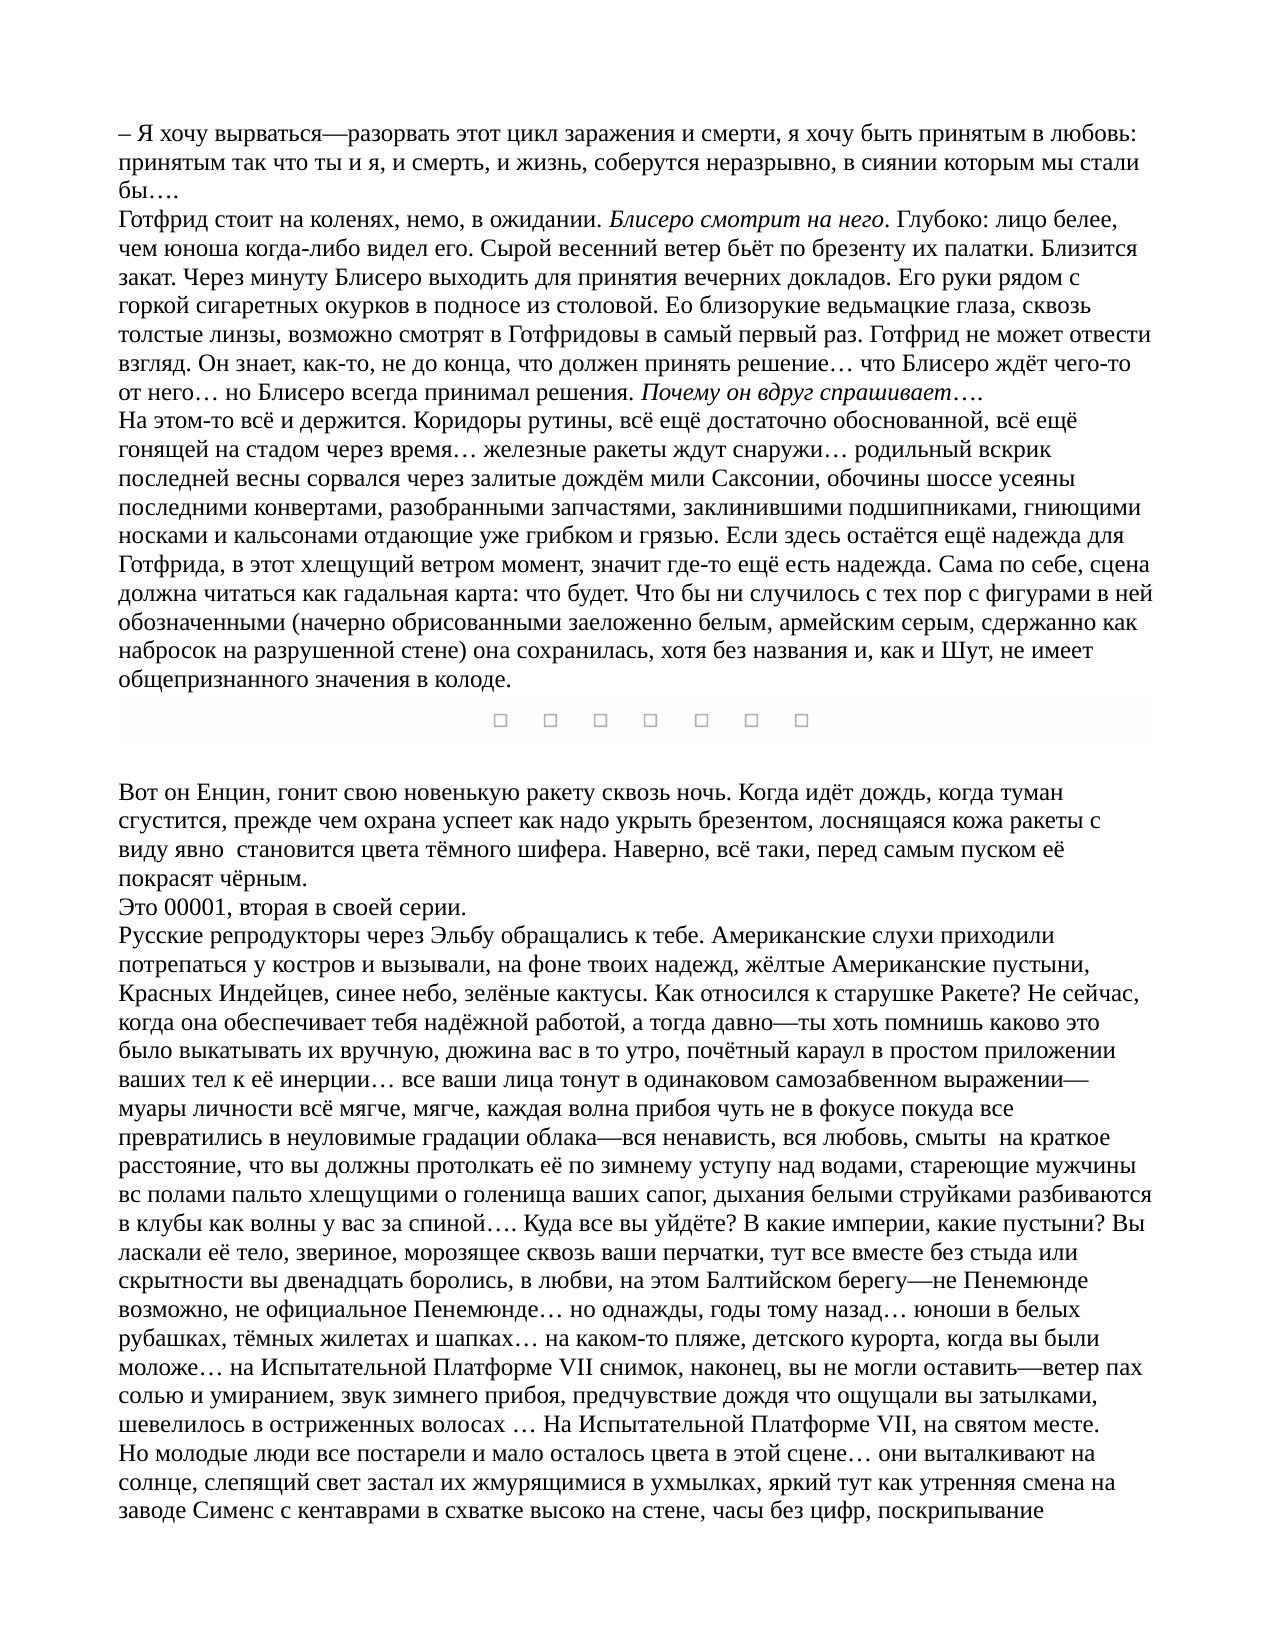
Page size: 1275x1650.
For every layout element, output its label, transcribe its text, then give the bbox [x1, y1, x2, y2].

text Но молодые люди все постарели и мало осталось цвета в этой сцене… они выталкивают на солнце, слепящий свет застал их жмурящимися в ухмылках, яркий тут как утренняя смена на заводе Сименс с кентаврами в схватке высоко на стене, часы без цифр, поскрипывание [118, 1438, 1157, 1524]
picture [118, 693, 1157, 748]
text Готфрид стоит на коленях, немо, в ожидании. Блисеро смотрит на него. Глубоко: лицо белее, чем юноша когда-либо видел его. Сырой весенний ветер бьёт по брезенту их палатки. Близится закат. Через минуту Блисеро выходить для принятия вечерних докладов. Его руки рядом с горкой сигаретных окурков в подносе из столовой. Ео близорукие ведьмацкие глаза, сквозь толстые линзы, возможно смотрят в Готфридовы в самый первый раз. Готфрид не может отвести взгляд. Он знает, как-то, не до конца, что должен принять решение… что Блисеро ждёт чего-то от него… но Блисеро всегда принимал решения. Почему он вдруг спрашивает…. [118, 204, 1157, 406]
text Вот он Енцин, гонит свою новенькую ракету сквозь ночь. Когда идёт дождь, когда туман сгустится, прежде чем охрана успеет как надо укрыть брезентом, лоснящаяся кожа ракеты с виду явно становится цвета тёмного шифера. Наверно, всё таки, перед самым пуском её покрасят чёрным. [118, 777, 1157, 892]
text Это 00001, вторая в своей серии. [118, 892, 1157, 921]
text На этом-то всё и держится. Коридоры рутины, всё ещё достаточно обоснованной, всё ещё гонящей на стадом через время… железные ракеты ждут снаружи… родильный вскрик последней весны сорвался через залитые дождём мили Саксонии, обочины шоссе усеяны последними конвертами, разобранными запчастями, заклинившими подшипниками, гниющими носками и кальсонами отдающие уже грибком и грязью. Если здесь остаётся ещё надежда для Готфрида, в этот хлещущий ветром момент, значит где-то ещё есть надежда. Сама по себе, сцена должна читаться как гадальная карта: что будет. Что бы ни случилось с тех пор с фигурами в ней обозначенными (начерно обрисованными заеложенно белым, армейским серым, сдержанно как набросок на разрушенной стене) она сохранилась, хотя без названия и, как и Шут, не имеет общепризнанного значения в колоде. [118, 406, 1157, 693]
text Русские репродукторы через Эльбу обращались к тебе. Американские слухи приходили потрепаться у костров и вызывали, на фоне твоих надежд, жёлтые Американские пустыни, Красных Индейцев, синее небо, зелёные кактусы. Как относился к старушке Ракете? Не сейчас, когда она обеспечивает тебя надёжной работой, а тогда давно—ты хоть помнишь каково это было выкатывать их вручную, дюжина вас в то утро, почётный караул в простом приложении ваших тел к её инерции… все ваши лица тонут в одинаковом самозабвенном выражении—муары личности всё мягче, мягче, каждая волна прибоя чуть не в фокусе покуда все превратились в неуловимые градации облака—вся ненависть, вся любовь, смыты на краткое расстояние, что вы должны протолкать её по зимнему уступу над водами, стареющие мужчины вс полами пальто хлещущими о голенища ваших сапог, дыхания белыми струйками разбиваются в клубы как волны у вас за спиной…. Куда все вы уйдёте? В какие империи, какие пустыни? Вы ласкали её тело, звериное, морозящее сквозь ваши перчатки, тут все вместе без стыда или скрытности вы двенадцать боролись, в любви, на этом Балтийском берегу—не Пенемюнде возможно, не официальное Пенемюнде… но однажды, годы тому назад… юноши в белых рубашках, тёмных жилетах и шапках… на каком-то пляже, детского курорта, когда вы были моложе… на Испытательной Платформе VII снимок, наконец, вы не могли оставить—ветер пах солью и умиранием, звук зимнего прибоя, предчувствие дождя что ощущали вы затылками, шевелилось в остриженных волосах … На Испытательной Платформе VII, на святом месте. [118, 921, 1157, 1438]
text – Я хочу вырваться—разорвать этот цикл заражения и смерти, я хочу быть принятым в любовь: принятым так что ты и я, и смерть, и жизнь, соберутся неразрывно, в сиянии которым мы стали бы…. [118, 118, 1157, 204]
